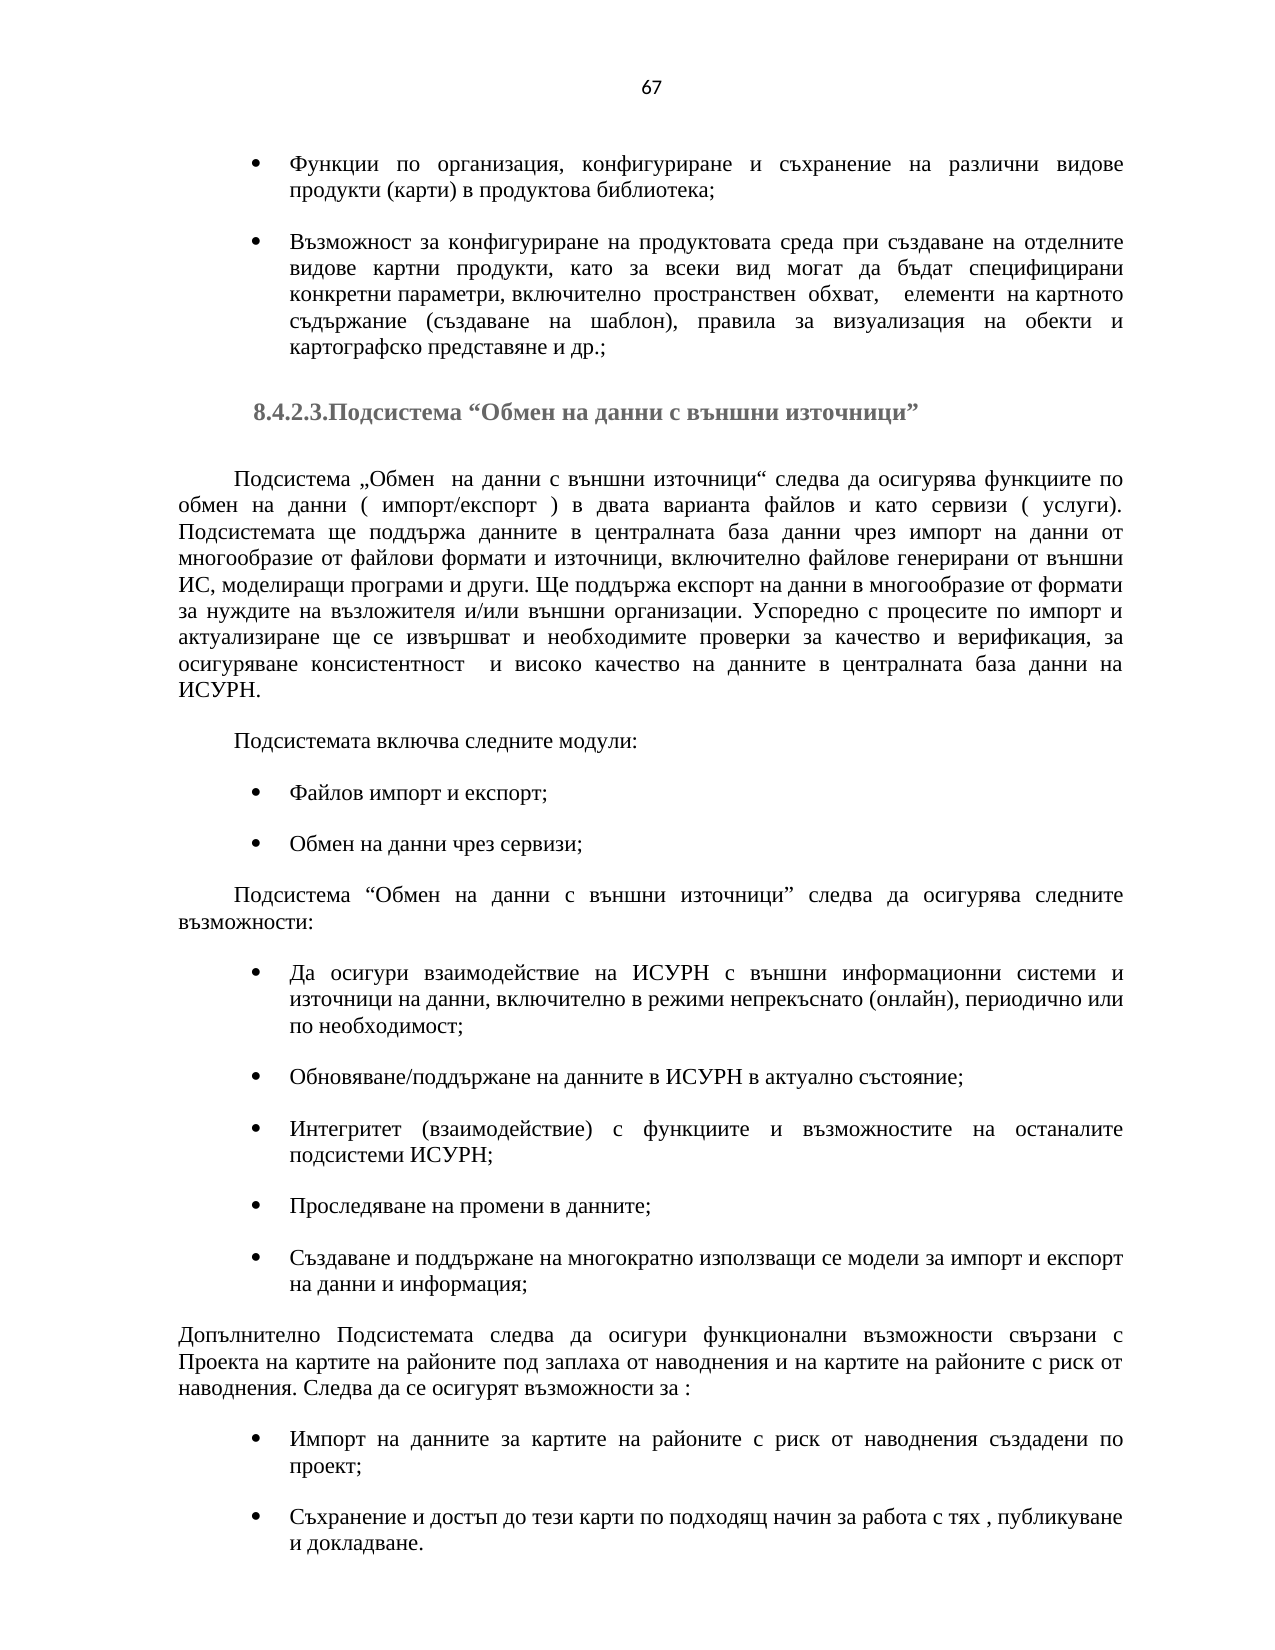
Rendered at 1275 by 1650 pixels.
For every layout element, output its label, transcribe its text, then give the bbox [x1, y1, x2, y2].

list Съхранение и достъп до тези карти по подходящ начин за работа с тях , публикуване и докладване. [252, 1503, 1125, 1556]
list Файлов импорт и експорт; [252, 779, 1125, 805]
subtitle Подсистема “Обмен на данни с външни източници” [253, 397, 1125, 426]
list Създаване и поддържане на многократно използващи се модели за импорт и експорт на данни и информация; [252, 1244, 1125, 1296]
list Импорт на данните за картите на районите с риск от наводнения създадени по проект; [252, 1425, 1125, 1478]
text Подсистема „Обмен на данни с външни източници“ следва да осигурява функциите по обмен на данни ( импорт/експорт ) в двата варианта файлов и като сервизи ( услуги). Подсистемата ще поддържа данните в централната база данни чрез импорт на данни от многообразие от файлови формати и източници, включително файлове генерирани от външни ИС, моделиращи програми и други. Ще поддържа експорт на данни в многообразие от формати за нуждите на възложителя и/или външни организации. Успоредно с процесите по импорт и актуализиране ще се извършват и необходимите проверки за качество и верификация, за осигуряване консистентност и високо качество на данните в централната база данни на ИСУРН. [178, 465, 1125, 702]
list Обмен на данни чрез сервизи; [252, 830, 1125, 856]
list Да осигури взаимодействие на ИСУРН с външни информационни системи и източници на данни, включително в режими непрекъснато (онлайн), периодично или по необходимост; [252, 959, 1125, 1038]
list Интегритет (взаимодействие) с функциите и възможностите на останалите подсистеми ИСУРН; [252, 1114, 1125, 1167]
list Проследяване на промени в данните; [252, 1192, 1125, 1219]
list Възможност за конфигуриране на продуктовата среда при създаване на отделните видове картни продукти, като за всеки вид могат да бъдат специфицирани конкретни параметри, включително пространствен обхват, елементи на картното съдържание (създаване на шаблон), правила за визуализация на обекти и картографско представяне и др.; [252, 228, 1125, 359]
list Обновяване/поддържане на данните в ИСУРН в актуално състояние; [252, 1063, 1125, 1089]
list Функции по организация, конфигуриране и съхранение на различни видове продукти (карти) в продуктова библиотека; [252, 150, 1125, 203]
text Подсистема “Обмен на данни с външни източници” следва да осигурява следните възможности: [178, 881, 1125, 934]
text Допълнително Подсистемата следва да осигури функционални възможности свързани с Проекта на картите на районите под заплаха от наводнения и на картите на районите с риск от наводнения. Следва да се осигурят възможности за : [178, 1321, 1125, 1400]
text Подсистемата включва следните модули: [178, 727, 1125, 754]
